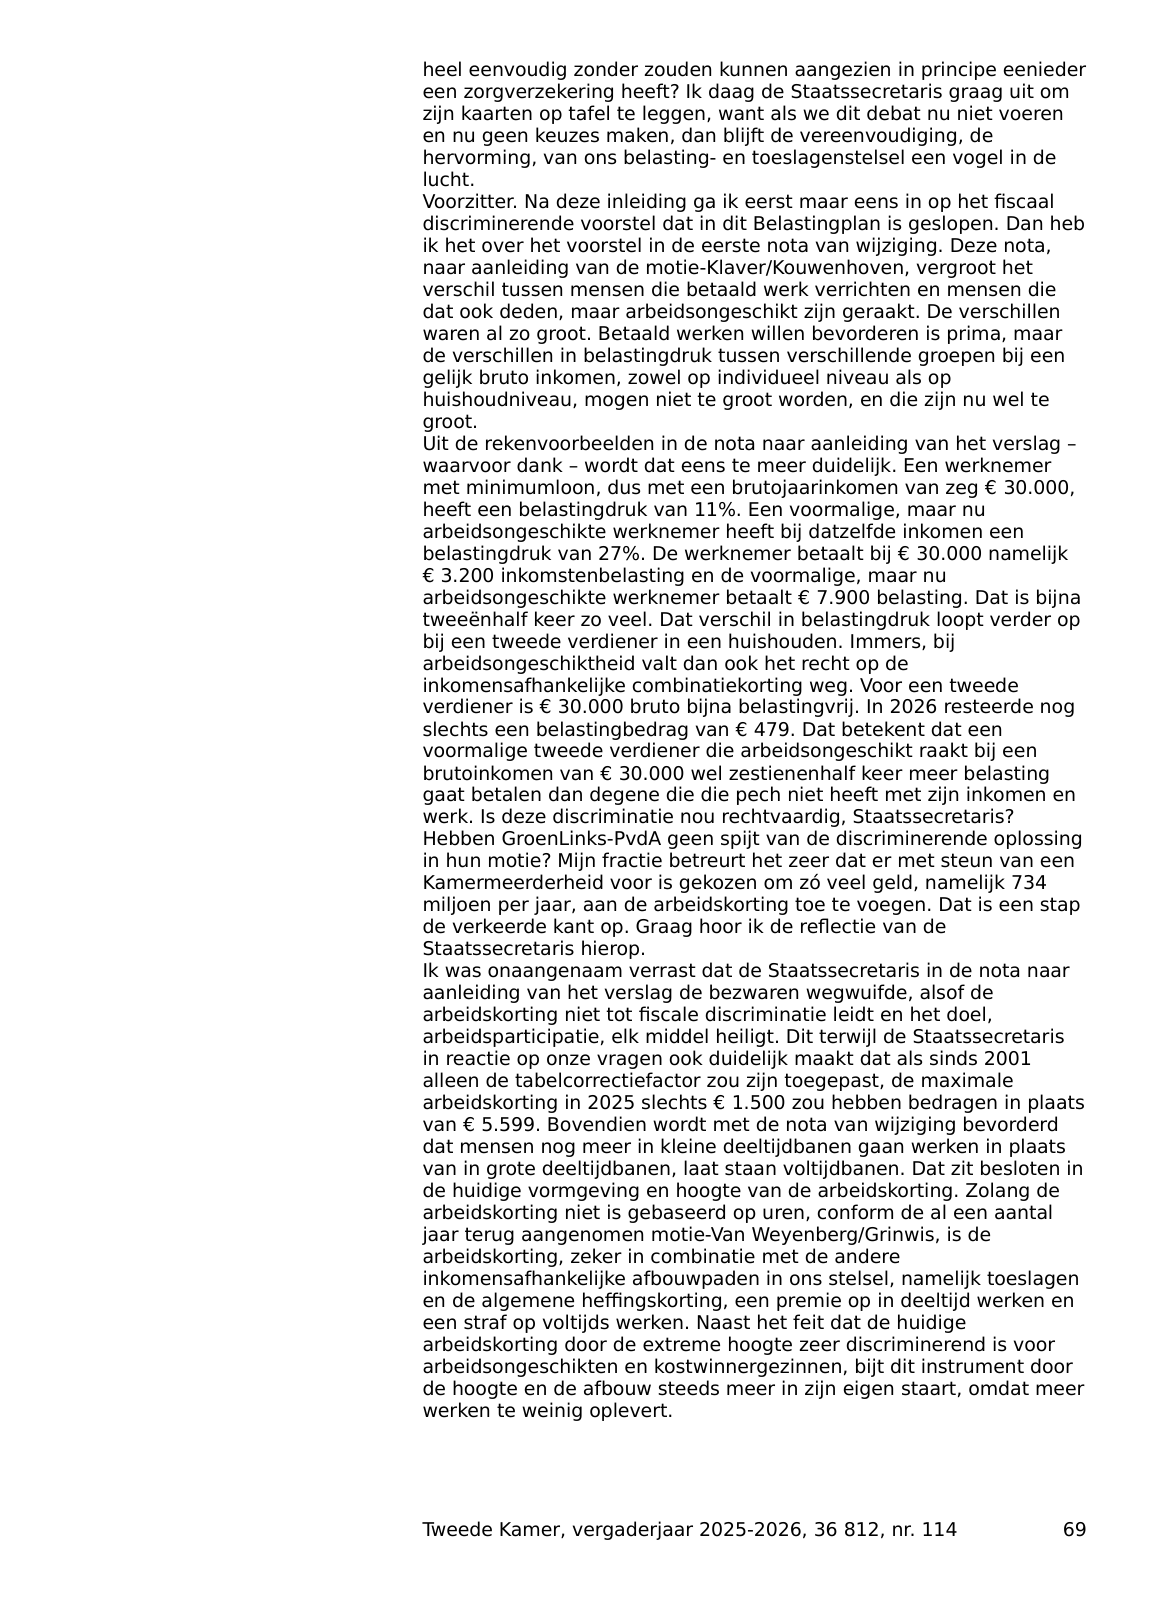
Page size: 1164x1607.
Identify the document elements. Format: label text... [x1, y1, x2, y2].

text Uit de rekenvoorbeelden in de nota naar aanleiding van het verslag – waarvoor dank – wordt dat eens te meer duidelijk. Een werknemer met minimumloon, dus met een brutojaarinkomen van zeg € 30.000, heeft een belastingdruk van 11%. Een voormalige, maar nu arbeidsongeschikte werknemer heeft bij datzelfde inkomen een belastingdruk van 27%. De werknemer betaalt bij € 30.000 namelijk € 3.200 inkomstenbelasting en de voormalige, maar nu arbeidsongeschikte werknemer betaalt € 7.900 belasting. Dat is bijna tweeënhalf keer zo veel. Dat verschil in belastingdruk loopt verder op bij een tweede verdiener in een huishouden. Immers, bij arbeidsongeschiktheid valt dan ook het recht op de inkomensafhankelijke combinatiekorting weg. Voor een tweede verdiener is € 30.000 bruto bijna belastingvrij. In 2026 resteerde nog slechts een belastingbedrag van € 479. Dat betekent dat een voormalige tweede verdiener die arbeidsongeschikt raakt bij een brutoinkomen van € 30.000 wel zestienenhalf keer meer belasting gaat betalen dan degene die die pech niet heeft met zijn inkomen en werk. Is deze discriminatie nou rechtvaardig, Staatssecretaris? Hebben GroenLinks-PvdA geen spijt van de discriminerende oplossing in hun motie? Mijn fractie betreurt het zeer dat er met steun van een Kamermeerderheid voor is gekozen om zó veel geld, namelijk 734 miljoen per jaar, aan de arbeidskorting toe te voegen. Dat is een stap de verkeerde kant op. Graag hoor ik de reflectie van de Staatssecretaris hierop. [422, 433, 1087, 960]
text heel eenvoudig zonder zouden kunnen aangezien in principe eenieder een zorgverzekering heeft? Ik daag de Staatssecretaris graag uit om zijn kaarten op tafel te leggen, want als we dit debat nu niet voeren en nu geen keuzes maken, dan blijft de vereenvoudiging, de hervorming, van ons belasting- en toeslagenstelsel een vogel in de lucht. [422, 59, 1087, 191]
text Ik was onaangenaam verrast dat de Staatssecretaris in de nota naar aanleiding van het verslag de bezwaren wegwuifde, alsof de arbeidskorting niet tot fiscale discriminatie leidt en het doel, arbeidsparticipatie, elk middel heiligt. Dit terwijl de Staatssecretaris in reactie op onze vragen ook duidelijk maakt dat als sinds 2001 alleen de tabelcorrectiefactor zou zijn toegepast, de maximale arbeidskorting in 2025 slechts € 1.500 zou hebben bedragen in plaats van € 5.599. Bovendien wordt met de nota van wijziging bevorderd dat mensen nog meer in kleine deeltijdbanen gaan werken in plaats van in grote deeltijdbanen, laat staan voltijdbanen. Dat zit besloten in de huidige vormgeving en hoogte van de arbeidskorting. Zolang de arbeidskorting niet is gebaseerd op uren, conform de al een aantal jaar terug aangenomen motie-Van Weyenberg/Grinwis, is de arbeidskorting, zeker in combinatie met de andere inkomensafhankelijke afbouwpaden in ons stelsel, namelijk toeslagen en de algemene heffingskorting, een premie op in deeltijd werken en een straf op voltijds werken. Naast het feit dat de huidige arbeidskorting door de extreme hoogte zeer discriminerend is voor arbeidsongeschikten en kostwinnergezinnen, bijt dit instrument door de hoogte en de afbouw steeds meer in zijn eigen staart, omdat meer werken te weinig oplevert. [422, 960, 1087, 1422]
text Voorzitter. Na deze inleiding ga ik eerst maar eens in op het fiscaal discriminerende voorstel dat in dit Belastingplan is geslopen. Dan heb ik het over het voorstel in de eerste nota van wijziging. Deze nota, naar aanleiding van de motie-Klaver/Kouwenhoven, vergroot het verschil tussen mensen die betaald werk verrichten en mensen die dat ook deden, maar arbeidsongeschikt zijn geraakt. De verschillen waren al zo groot. Betaald werken willen bevorderen is prima, maar de verschillen in belastingdruk tussen verschillende groepen bij een gelijk bruto inkomen, zowel op individueel niveau als op huishoudniveau, mogen niet te groot worden, en die zijn nu wel te groot. [422, 191, 1087, 433]
